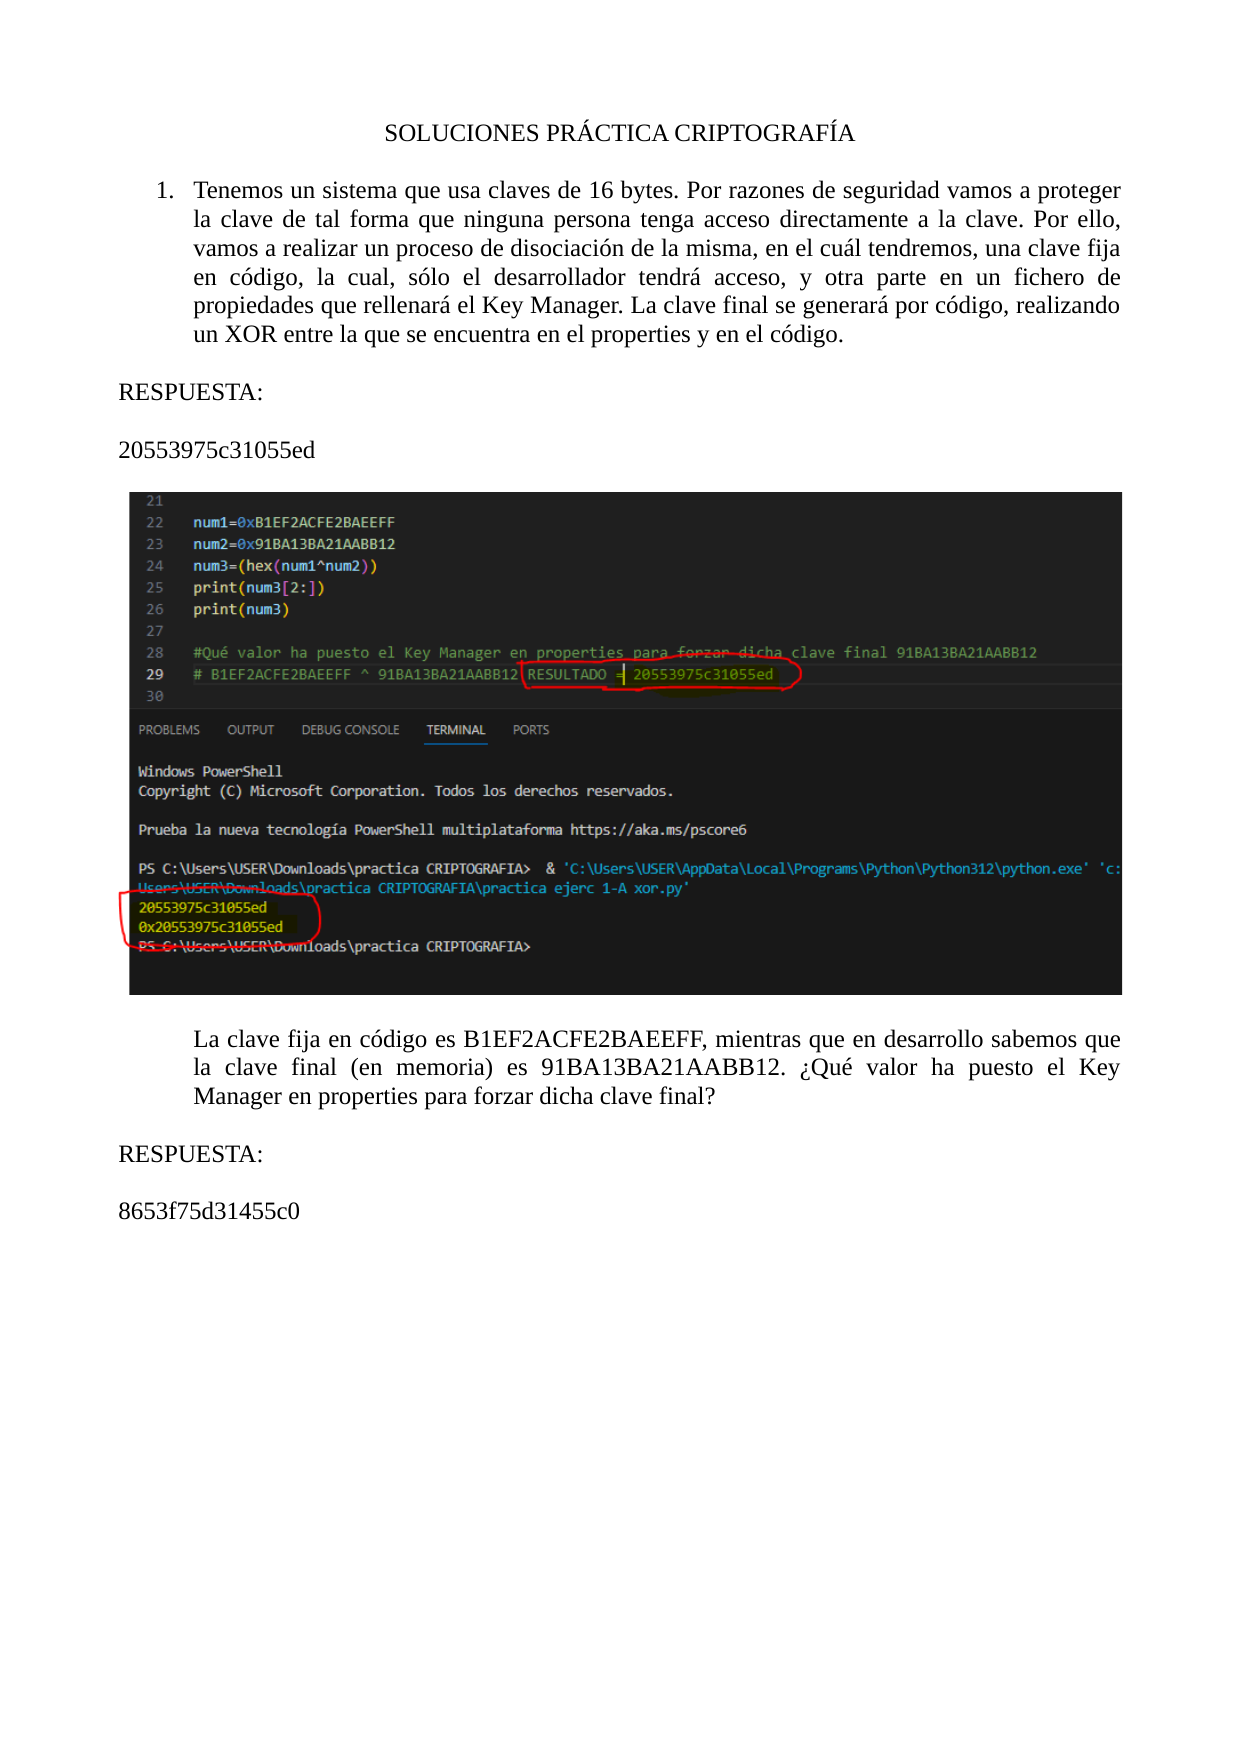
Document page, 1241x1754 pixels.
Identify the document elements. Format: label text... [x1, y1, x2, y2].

picture [118, 492, 1123, 995]
text 20553975c31055ed [118, 435, 1122, 464]
text SOLUCIONES PRÁCTICA CRIPTOGRAFÍA [118, 118, 1122, 147]
list La clave fija en código es B1EF2ACFE2BAEEFF, mientras que en desarrollo sabemos que la clave final (en memoria) es 91BA13BA21AABB12. ¿Qué valor ha puesto el Key Manager en properties para forzar dicha clave final? [156, 1024, 1122, 1110]
text RESPUESTA: [118, 1139, 1122, 1167]
text 8653f75d31455c0 [118, 1196, 1122, 1225]
list Tenemos un sistema que usa claves de 16 bytes. Por razones de seguridad vamos a proteger la clave de tal forma que ninguna persona tenga acceso directamente a la clave. Por ello, vamos a realizar un proceso de disociación de la misma, en el cuál tendremos, una clave fija en código, la cual, sólo el desarrollador tendrá acceso, y otra parte en un fichero de propiedades que rellenará el Key Manager. La clave final se generará por código, realizando un XOR entre la que se encuentra en el properties y en el código. [156, 176, 1122, 348]
text RESPUESTA: [118, 377, 1122, 406]
